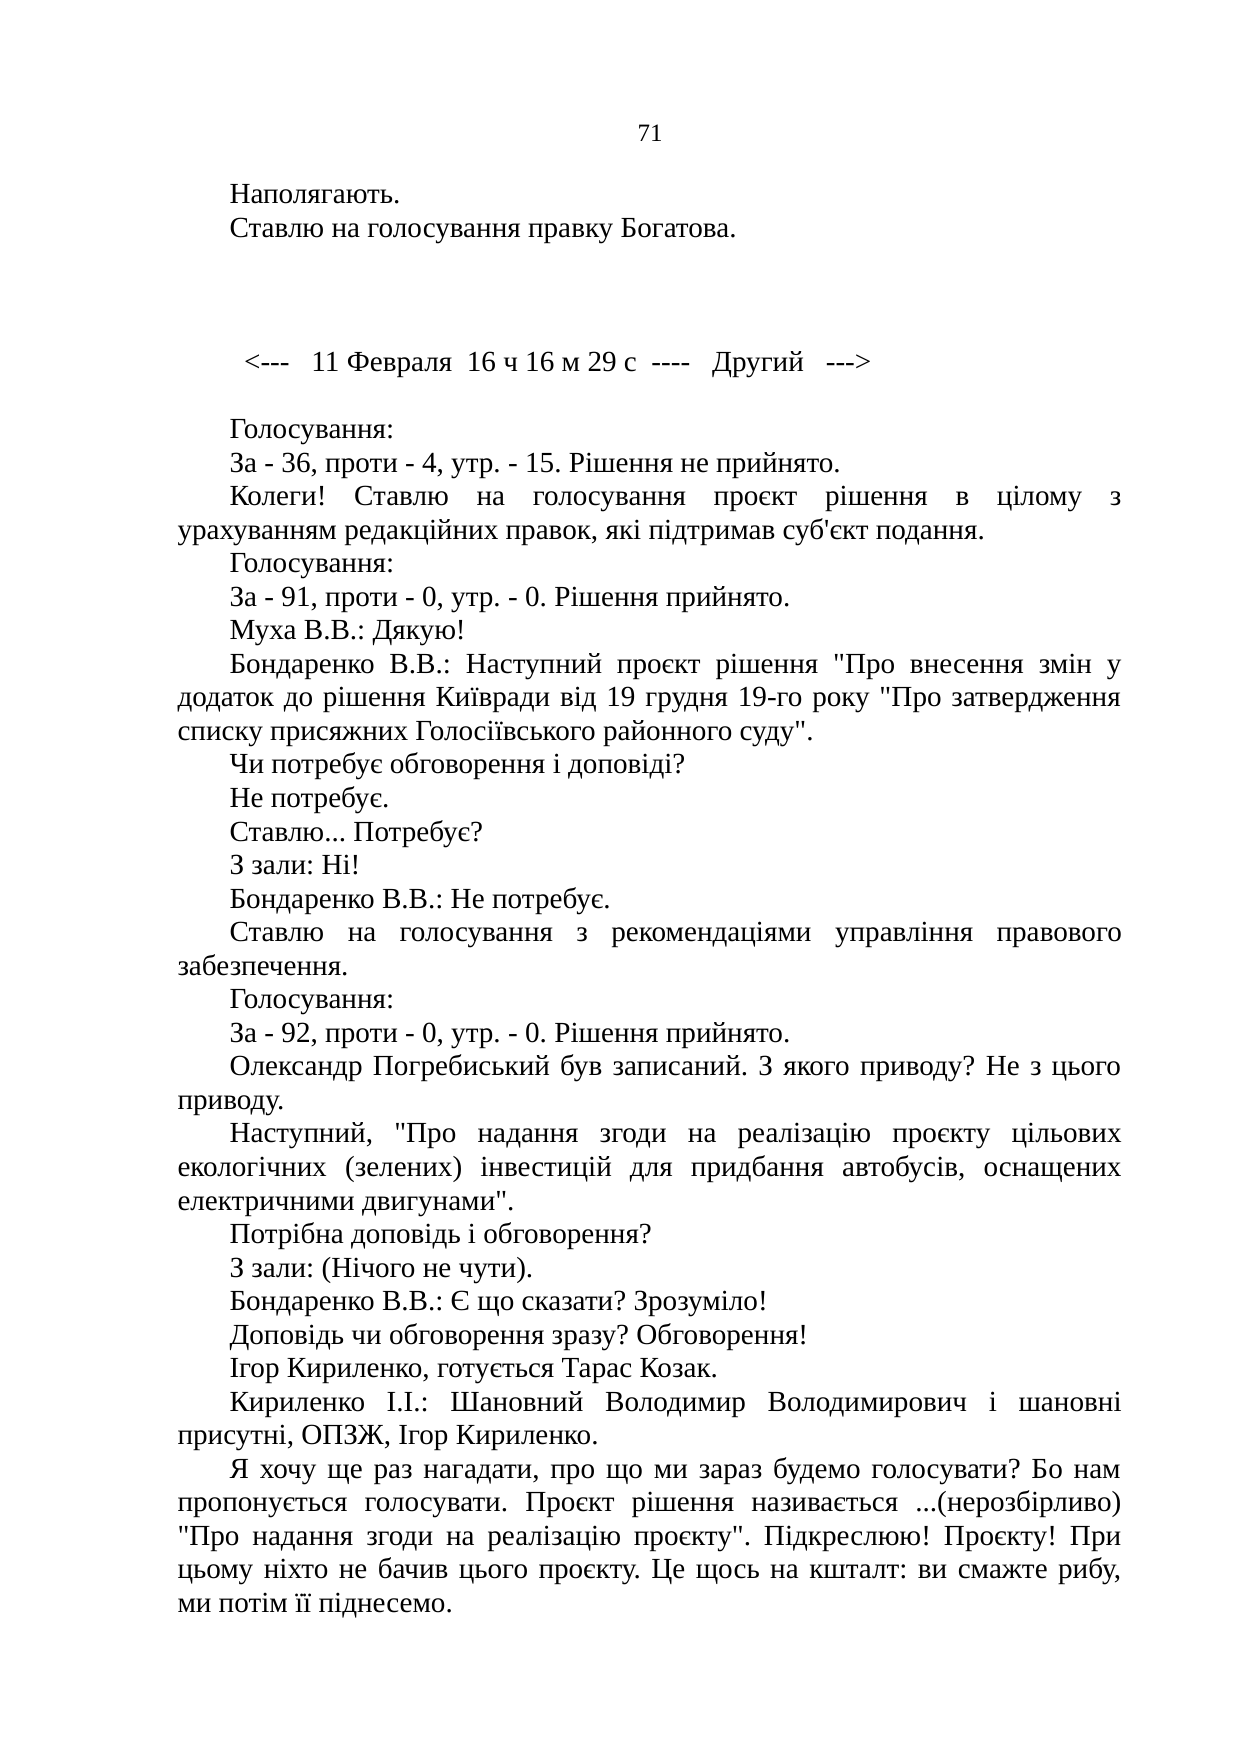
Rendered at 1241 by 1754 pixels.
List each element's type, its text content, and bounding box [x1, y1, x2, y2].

text Потрібна доповідь і обговорення? [177, 1216, 1122, 1250]
text Муха В.В.: Дякую! [177, 612, 1122, 646]
text Кириленко І.І.: Шановний Володимир Володимирович і шановні присутні, ОПЗЖ, Ігор Кириленко. [177, 1384, 1122, 1451]
text Наступний, "Про надання згоди на реалізацію проєкту цільових екологічних (зелених) інвестицій для придбання автобусів, оснащених електричними двигунами". [177, 1116, 1122, 1216]
text Наполягають. [177, 176, 1122, 210]
text Бондаренко В.В.: Наступний проєкт рішення "Про внесення змін у додаток до рішення Київради від 19 грудня 19-го року "Про затвердження списку присяжних Голосіївського районного суду". [177, 646, 1122, 747]
text За - 92, проти - 0, утр. - 0. Рішення прийнято. [177, 1015, 1122, 1048]
text Не потребує. [177, 780, 1122, 814]
text Ставлю на голосування з рекомендаціями управління правового забезпечення. [177, 914, 1122, 981]
text Доповідь чи обговорення зразу? Обговорення! [177, 1317, 1122, 1350]
text За - 36, проти - 4, утр. - 15. Рішення не прийнято. [177, 445, 1122, 478]
text Ігор Кириленко, готується Тарас Козак. [177, 1350, 1122, 1384]
text Голосування: [177, 981, 1122, 1015]
text Олександр Погребиський був записаний. З якого приводу? Не з цього приводу. [177, 1048, 1122, 1116]
text Бондаренко В.В.: Є що сказати? Зрозуміло! [177, 1283, 1122, 1317]
text За - 91, проти - 0, утр. - 0. Рішення прийнято. [177, 579, 1122, 612]
text Чи потребує обговорення і доповіді? [177, 747, 1122, 780]
text З зали: (Нічого не чути). [177, 1250, 1122, 1283]
text Бондаренко В.В.: Не потребує. [177, 881, 1122, 914]
text <--- 11 Февраля 16 ч 16 м 29 с ---- Другий ---> [177, 344, 1122, 378]
text З зали: Ні! [177, 847, 1122, 881]
text Голосування: [177, 545, 1122, 579]
text Ставлю на голосування правку Богатова. [177, 210, 1122, 243]
text Я хочу ще раз нагадати, про що ми зараз будемо голосувати? Бо нам пропонується голосувати. Проєкт рішення називається ...(нерозбірливо) "Про надання згоди на реалізацію проєкту". Підкреслюю! Проєкту! При цьому ніхто не бачив цього проєкту. Це щось на кшталт: ви смажте рибу, ми потім її піднесемо. [177, 1451, 1122, 1619]
text Колеги! Ставлю на голосування проєкт рішення в цілому з урахуванням редакційних правок, які підтримав суб'єкт подання. [177, 478, 1122, 545]
text Голосування: [177, 411, 1122, 445]
text Ставлю... Потребує? [177, 814, 1122, 847]
